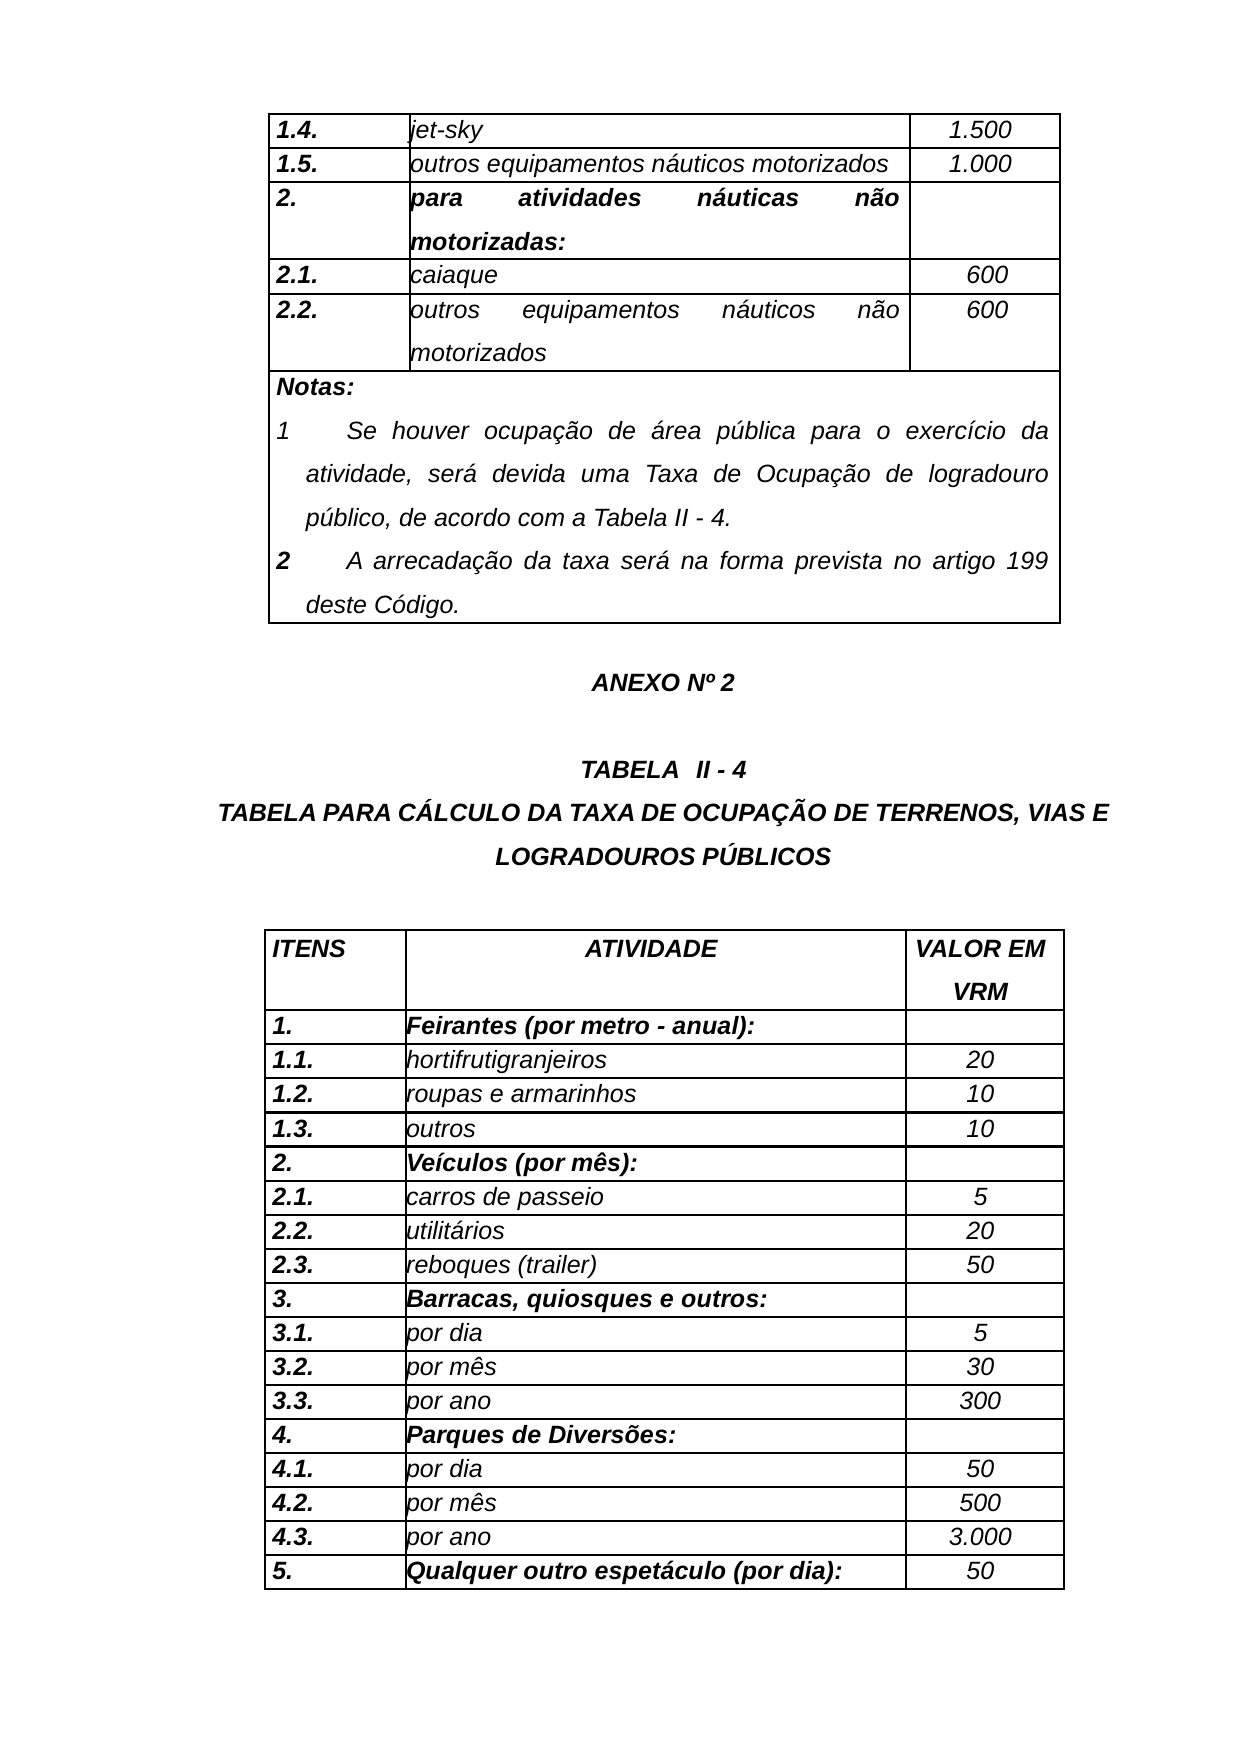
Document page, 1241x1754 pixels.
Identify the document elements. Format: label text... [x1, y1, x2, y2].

table_cell 2. [266, 1148, 405, 1179]
table_header ITENS [266, 931, 405, 1009]
table_cell 5 [907, 1318, 1063, 1350]
table_cell 3.3. [266, 1386, 405, 1418]
table_cell 3. [266, 1284, 405, 1316]
table_cell 30 [907, 1352, 1063, 1384]
table_cell 4.1. [266, 1454, 405, 1486]
table_cell por mês [407, 1352, 905, 1384]
table_cell 1.1. [266, 1045, 405, 1077]
subtitle ANEXO Nº 2 [177, 667, 1152, 696]
table_cell [907, 1148, 1063, 1179]
table_header VALOR EM VRM [907, 931, 1063, 1009]
table_cell 20 [907, 1216, 1063, 1248]
table_cell outros [407, 1114, 905, 1145]
table_cell 3.1. [266, 1318, 405, 1350]
table_header ATIVIDADE [407, 931, 905, 1009]
table_cell por mês [407, 1488, 905, 1520]
table_cell 600 [911, 260, 1059, 292]
table_cell 1.5. [270, 149, 409, 181]
table_cell outros equipamentos náuticos não motorizados [411, 295, 909, 370]
table_cell 3.000 [907, 1522, 1063, 1554]
subtitle TABELA II - 4 [177, 754, 1152, 783]
table_cell 4.2. [266, 1488, 405, 1520]
table_cell [907, 1284, 1063, 1316]
table_cell jet-sky [411, 115, 909, 147]
table_cell Veículos (por mês): [407, 1148, 905, 1179]
table_cell [907, 1420, 1063, 1452]
table_cell por dia [407, 1318, 905, 1350]
table_cell 1.3. [266, 1114, 405, 1145]
table_cell 1.500 [911, 115, 1059, 147]
table_cell 3.2. [266, 1352, 405, 1384]
table_cell roupas e armarinhos [407, 1079, 905, 1111]
table_cell Feirantes (por metro - anual): [407, 1011, 905, 1043]
table_cell 1.2. [266, 1079, 405, 1111]
table_cell 50 [907, 1250, 1063, 1282]
table_cell 4.3. [266, 1522, 405, 1554]
table_cell por ano [407, 1386, 905, 1418]
table_cell por dia [407, 1454, 905, 1486]
table_cell Barracas, quiosques e outros: [407, 1284, 905, 1316]
table_cell [907, 1011, 1063, 1043]
table_cell 2.3. [266, 1250, 405, 1282]
table_cell por ano [407, 1522, 905, 1554]
table_cell 5 [907, 1182, 1063, 1213]
table_cell 500 [907, 1488, 1063, 1520]
table_cell 2.2. [266, 1216, 405, 1248]
table_cell utilitários [407, 1216, 905, 1248]
table_cell 50 [907, 1556, 1063, 1588]
table_cell 4. [266, 1420, 405, 1452]
table_cell 1.000 [911, 149, 1059, 181]
table_cell para atividades náuticas não motorizadas: [411, 183, 909, 258]
table_cell 50 [907, 1454, 1063, 1486]
table_cell 2. [270, 183, 409, 258]
table_cell caiaque [411, 260, 909, 292]
table_cell 20 [907, 1045, 1063, 1077]
table_cell 2.2. [270, 295, 409, 370]
table_cell Notas: 1 Se houver ocupação de área pública para o exercício da atividade, será devida uma Taxa de Ocupação de logradouro público, de acordo com a Tabela II - 4. 2 A arrecadação da taxa será na forma prevista no artigo 199 deste Código. [270, 372, 1059, 622]
table_cell carros de passeio [407, 1182, 905, 1213]
table_cell 1. [266, 1011, 405, 1043]
table_cell 10 [907, 1079, 1063, 1111]
table_cell Qualquer outro espetáculo (por dia): [407, 1556, 905, 1588]
subtitle TABELA PARA CÁLCULO DA TAXA DE OCUPAÇÃO DE TERRENOS, VIAS E LOGRADOUROS PÚBLICOS [177, 798, 1152, 871]
table_cell outros equipamentos náuticos motorizados [411, 149, 909, 181]
table_cell 2.1. [266, 1182, 405, 1213]
table_cell reboques (trailer) [407, 1250, 905, 1282]
table_cell 600 [911, 295, 1059, 370]
table_cell hortifrutigranjeiros [407, 1045, 905, 1077]
table_cell 10 [907, 1114, 1063, 1145]
table_cell Parques de Diversões: [407, 1420, 905, 1452]
table_cell 5. [266, 1556, 405, 1588]
table_cell 1.4. [270, 115, 409, 147]
table_cell [911, 183, 1059, 258]
table_cell 300 [907, 1386, 1063, 1418]
table_cell 2.1. [270, 260, 409, 292]
